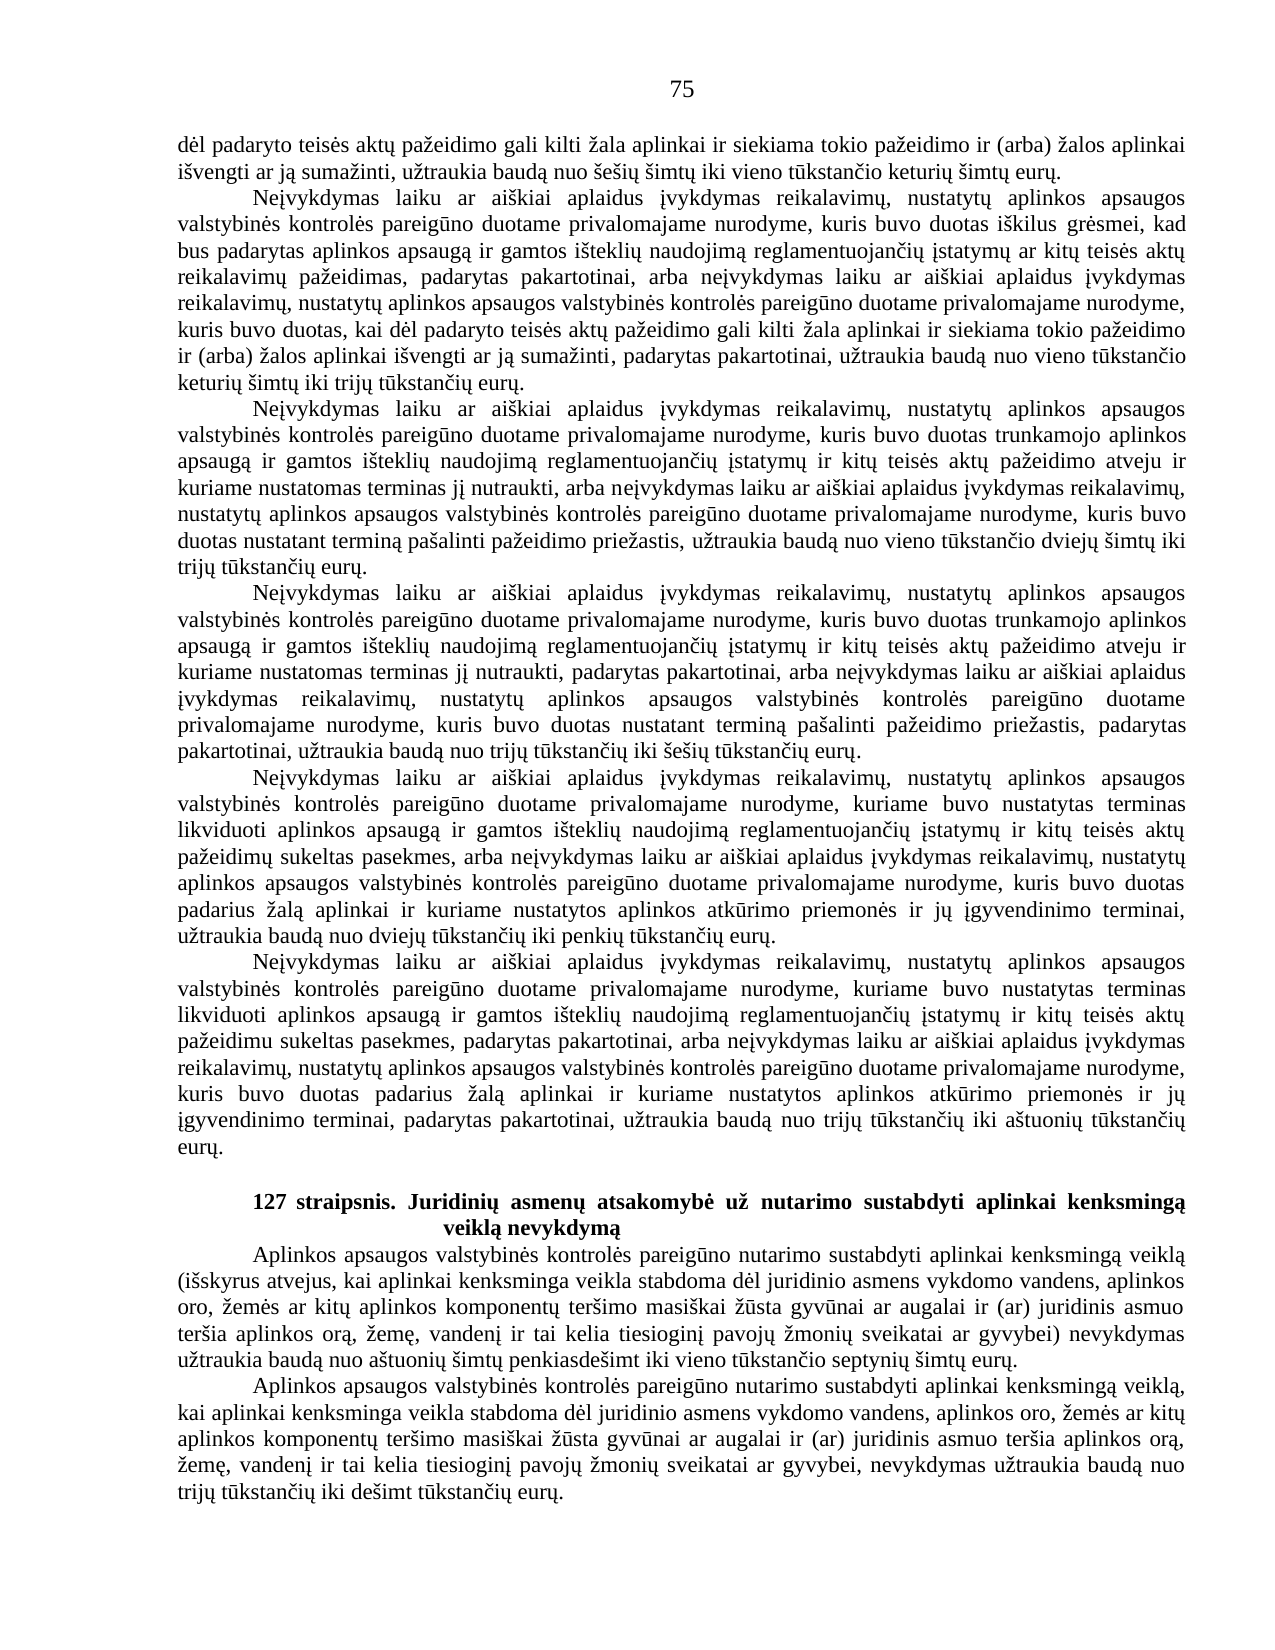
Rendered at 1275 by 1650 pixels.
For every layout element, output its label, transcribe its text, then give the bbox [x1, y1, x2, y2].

text Neįvykdymas laiku ar aiškiai aplaidus įvykdymas reikalavimų, nustatytų aplinkos apsaugos valstybinės kontrolės pareigūno duotame privalomajame nurodyme, kuriame buvo nustatytas terminas likviduoti aplinkos apsaugą ir gamtos išteklių naudojimą reglamentuojančių įstatymų ir kitų teisės aktų pažeidimų sukeltas pasekmes, arba neįvykdymas laiku ar aiškiai aplaidus įvykdymas reikalavimų, nustatytų aplinkos apsaugos valstybinės kontrolės pareigūno duotame privalomajame nurodyme, kuris buvo duotas padarius žalą aplinkai ir kuriame nustatytos aplinkos atkūrimo priemonės ir jų įgyvendinimo terminai, užtraukia baudą nuo dviejų tūkstančių iki penkių tūkstančių eurų. [177, 764, 1186, 948]
text dėl padaryto teisės aktų pažeidimo gali kilti žala aplinkai ir siekiama tokio pažeidimo ir (arba) žalos aplinkai išvengti ar ją sumažinti, užtraukia baudą nuo šešių šimtų iki vieno tūkstančio keturių šimtų eurų. [177, 131, 1186, 184]
text Aplinkos apsaugos valstybinės kontrolės pareigūno nutarimo sustabdyti aplinkai kenksmingą veiklą, kai aplinkai kenksminga veikla stabdoma dėl juridinio asmens vykdomo vandens, aplinkos oro, žemės ar kitų aplinkos komponentų teršimo masiškai žūsta gyvūnai ar augalai ir (ar) juridinis asmuo teršia aplinkos orą, žemę, vandenį ir tai kelia tiesioginį pavojų žmonių sveikatai ar gyvybei, nevykdymas užtraukia baudą nuo trijų tūkstančių iki dešimt tūkstančių eurų. [177, 1372, 1186, 1504]
text Neįvykdymas laiku ar aiškiai aplaidus įvykdymas reikalavimų, nustatytų aplinkos apsaugos valstybinės kontrolės pareigūno duotame privalomajame nurodyme, kuris buvo duotas trunkamojo aplinkos apsaugą ir gamtos išteklių naudojimą reglamentuojančių įstatymų ir kitų teisės aktų pažeidimo atveju ir kuriame nustatomas terminas jį nutraukti, padarytas pakartotinai, arba neįvykdymas laiku ar aiškiai aplaidus įvykdymas reikalavimų, nustatytų aplinkos apsaugos valstybinės kontrolės pareigūno duotame privalomajame nurodyme, kuris buvo duotas nustatant terminą pašalinti pažeidimo priežastis, padarytas pakartotinai, užtraukia baudą nuo trijų tūkstančių iki šešių tūkstančių eurų. [177, 579, 1186, 764]
text Neįvykdymas laiku ar aiškiai aplaidus įvykdymas reikalavimų, nustatytų aplinkos apsaugos valstybinės kontrolės pareigūno duotame privalomajame nurodyme, kuris buvo duotas trunkamojo aplinkos apsaugą ir gamtos išteklių naudojimą reglamentuojančių įstatymų ir kitų teisės aktų pažeidimo atveju ir kuriame nustatomas terminas jį nutraukti, arba neįvykdymas laiku ar aiškiai aplaidus įvykdymas reikalavimų, nustatytų aplinkos apsaugos valstybinės kontrolės pareigūno duotame privalomajame nurodyme, kuris buvo duotas nustatant terminą pašalinti pažeidimo priežastis, užtraukia baudą nuo vieno tūkstančio dviejų šimtų iki trijų tūkstančių eurų. [177, 395, 1186, 579]
text Neįvykdymas laiku ar aiškiai aplaidus įvykdymas reikalavimų, nustatytų aplinkos apsaugos valstybinės kontrolės pareigūno duotame privalomajame nurodyme, kuris buvo duotas iškilus grėsmei, kad bus padarytas aplinkos apsaugą ir gamtos išteklių naudojimą reglamentuojančių įstatymų ar kitų teisės aktų reikalavimų pažeidimas, padarytas pakartotinai, arba neįvykdymas laiku ar aiškiai aplaidus įvykdymas reikalavimų, nustatytų aplinkos apsaugos valstybinės kontrolės pareigūno duotame privalomajame nurodyme, kuris buvo duotas, kai dėl padaryto teisės aktų pažeidimo gali kilti žala aplinkai ir siekiama tokio pažeidimo ir (arba) žalos aplinkai išvengti ar ją sumažinti, padarytas pakartotinai, užtraukia baudą nuo vieno tūkstančio keturių šimtų iki trijų tūkstančių eurų. [177, 184, 1186, 395]
text Aplinkos apsaugos valstybinės kontrolės pareigūno nutarimo sustabdyti aplinkai kenksmingą veiklą (išskyrus atvejus, kai aplinkai kenksminga veikla stabdoma dėl juridinio asmens vykdomo vandens, aplinkos oro, žemės ar kitų aplinkos komponentų teršimo masiškai žūsta gyvūnai ar augalai ir (ar) juridinis asmuo teršia aplinkos orą, žemę, vandenį ir tai kelia tiesioginį pavojų žmonių sveikatai ar gyvybei) nevykdymas užtraukia baudą nuo aštuonių šimtų penkiasdešimt iki vieno tūkstančio septynių šimtų eurų. [177, 1241, 1186, 1372]
text 127 straipsnis. Juridinių asmenų atsakomybė už nutarimo sustabdyti aplinkai kenksmingą veiklą nevykdymą [252, 1188, 1186, 1241]
text Neįvykdymas laiku ar aiškiai aplaidus įvykdymas reikalavimų, nustatytų aplinkos apsaugos valstybinės kontrolės pareigūno duotame privalomajame nurodyme, kuriame buvo nustatytas terminas likviduoti aplinkos apsaugą ir gamtos išteklių naudojimą reglamentuojančių įstatymų ir kitų teisės aktų pažeidimu sukeltas pasekmes, padarytas pakartotinai, arba neįvykdymas laiku ar aiškiai aplaidus įvykdymas reikalavimų, nustatytų aplinkos apsaugos valstybinės kontrolės pareigūno duotame privalomajame nurodyme, kuris buvo duotas padarius žalą aplinkai ir kuriame nustatytos aplinkos atkūrimo priemonės ir jų įgyvendinimo terminai, padarytas pakartotinai, užtraukia baudą nuo trijų tūkstančių iki aštuonių tūkstančių eurų. [177, 948, 1186, 1159]
